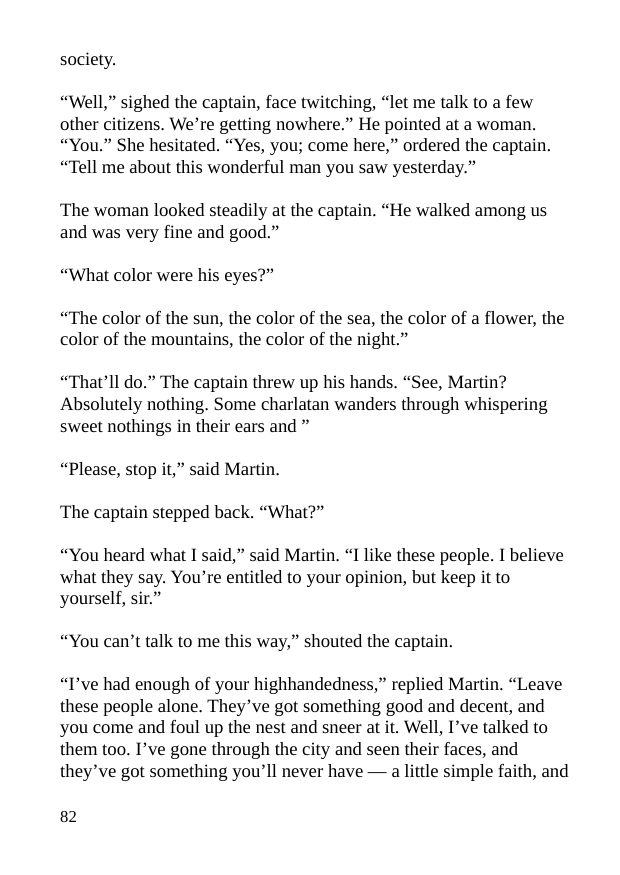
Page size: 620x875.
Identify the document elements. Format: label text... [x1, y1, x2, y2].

text society. “Well,” sighed the captain, face twitching, “let me talk to a few other citizens. We’re getting nowhere.” He pointed at a woman. “You.” She hesitated. “Yes, you; come here,” ordered the captain. “Tell me about this wonderful man you saw yesterday.” The woman looked steadily at the captain. “He walked among us and was very fine and good.” “What color were his eyes?” “The color of the sun, the color of the sea, the color of a flower, the color of the mountains, the color of the night.” “That’ll do.” The captain threw up his hands. “See, Martin? Absolutely nothing. Some charlatan wanders through whispering sweet nothings in their ears and ” “Please, stop it,” said Martin. The captain stepped back. “What?” “You heard what I said,” said Martin. “I like these people. I believe what they say. You’re entitled to your opinion, but keep it to yourself, sir.” “You can’t talk to me this way,” shouted the captain. “I’ve had enough of your highhandedness,” replied Martin. “Leave these people alone. They’ve got something good and decent, and you come and foul up the nest and sneer at it. Well, I’ve talked to them too. I’ve gone through the city and seen their faces, and they’ve got something you’ll never have — a little simple faith, and [60, 48, 571, 781]
